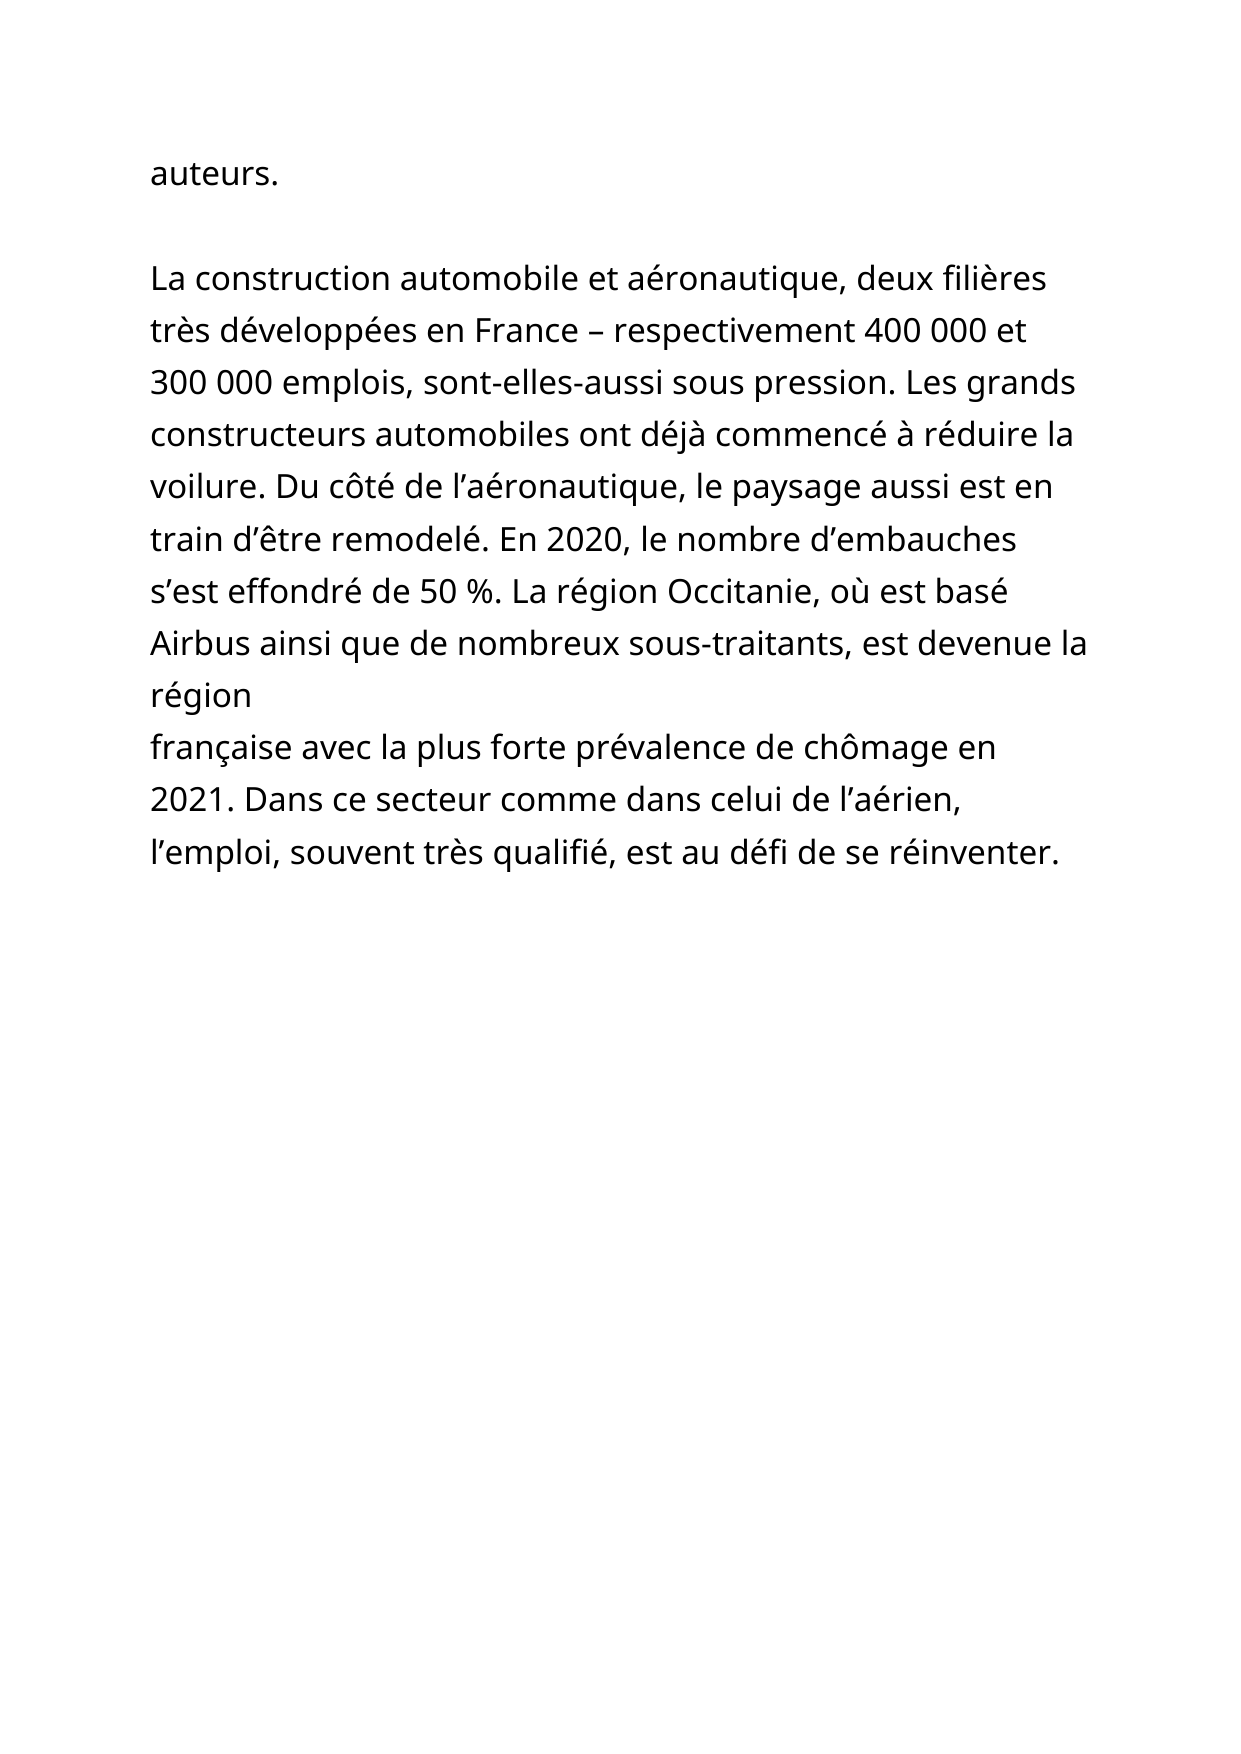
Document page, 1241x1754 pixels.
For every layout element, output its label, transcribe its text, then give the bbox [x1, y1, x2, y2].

text La construction automobile et aéronautique, deux filières très développées en France – respectivement 400 000 et 300 000 emplois, sont-elles-aussi sous pression. Les grands constructeurs automobiles ont déjà commencé à réduire la voilure. Du côté de l’aéronautique, le paysage aussi est en train d’être remodelé. En 2020, le nombre d’embauches s’est effondré de 50 %. La région Occitanie, où est basé Airbus ainsi que de nombreux sous-traitants, est devenue la région [150, 254, 1090, 717]
text auteurs. [150, 150, 1090, 195]
text française avec la plus forte prévalence de chômage en 2021. Dans ce secteur comme dans celui de l’aérien, l’emploi, souvent très qualifié, est au défi de se réinventer. [150, 724, 1090, 874]
